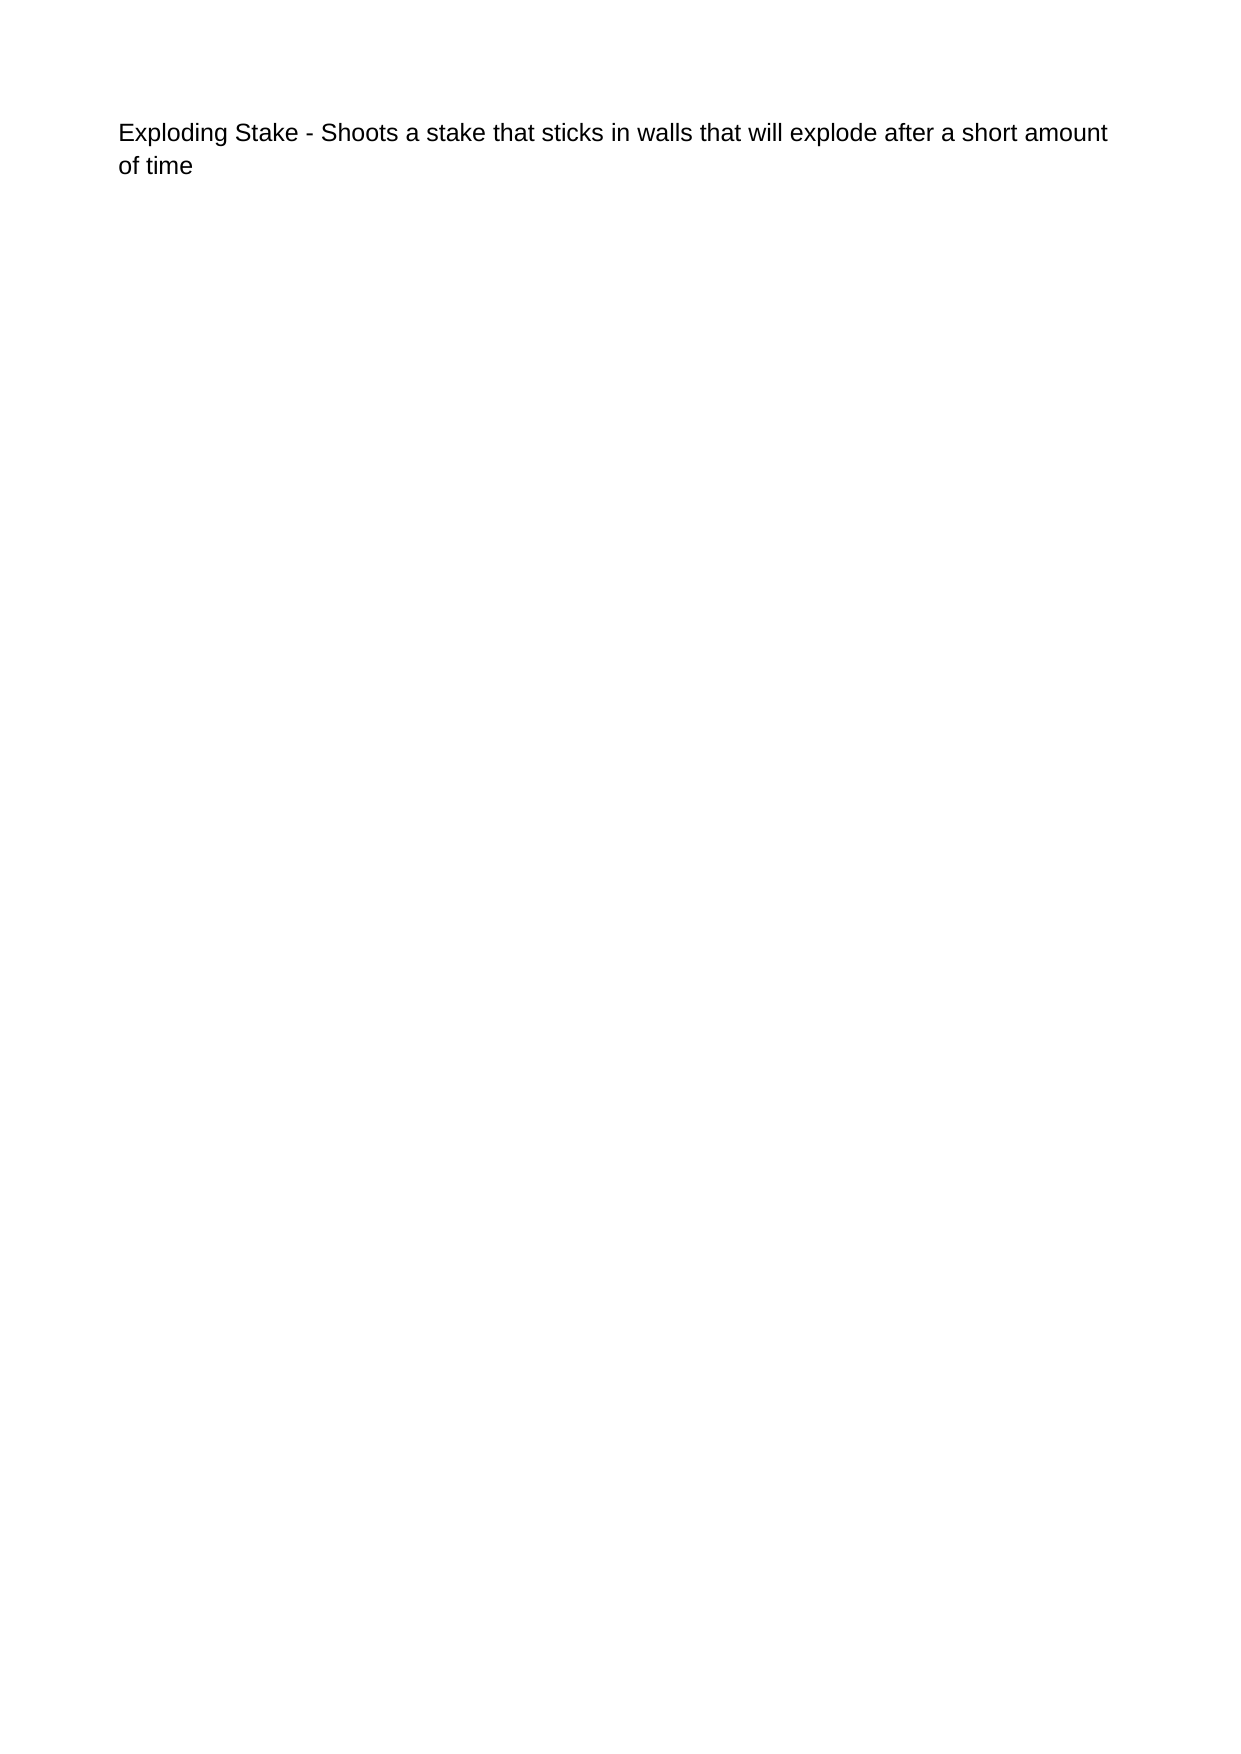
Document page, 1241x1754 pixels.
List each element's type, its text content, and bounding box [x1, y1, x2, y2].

text Exploding Stake - Shoots a stake that sticks in walls that will explode after a short amount of time [118, 118, 1122, 179]
